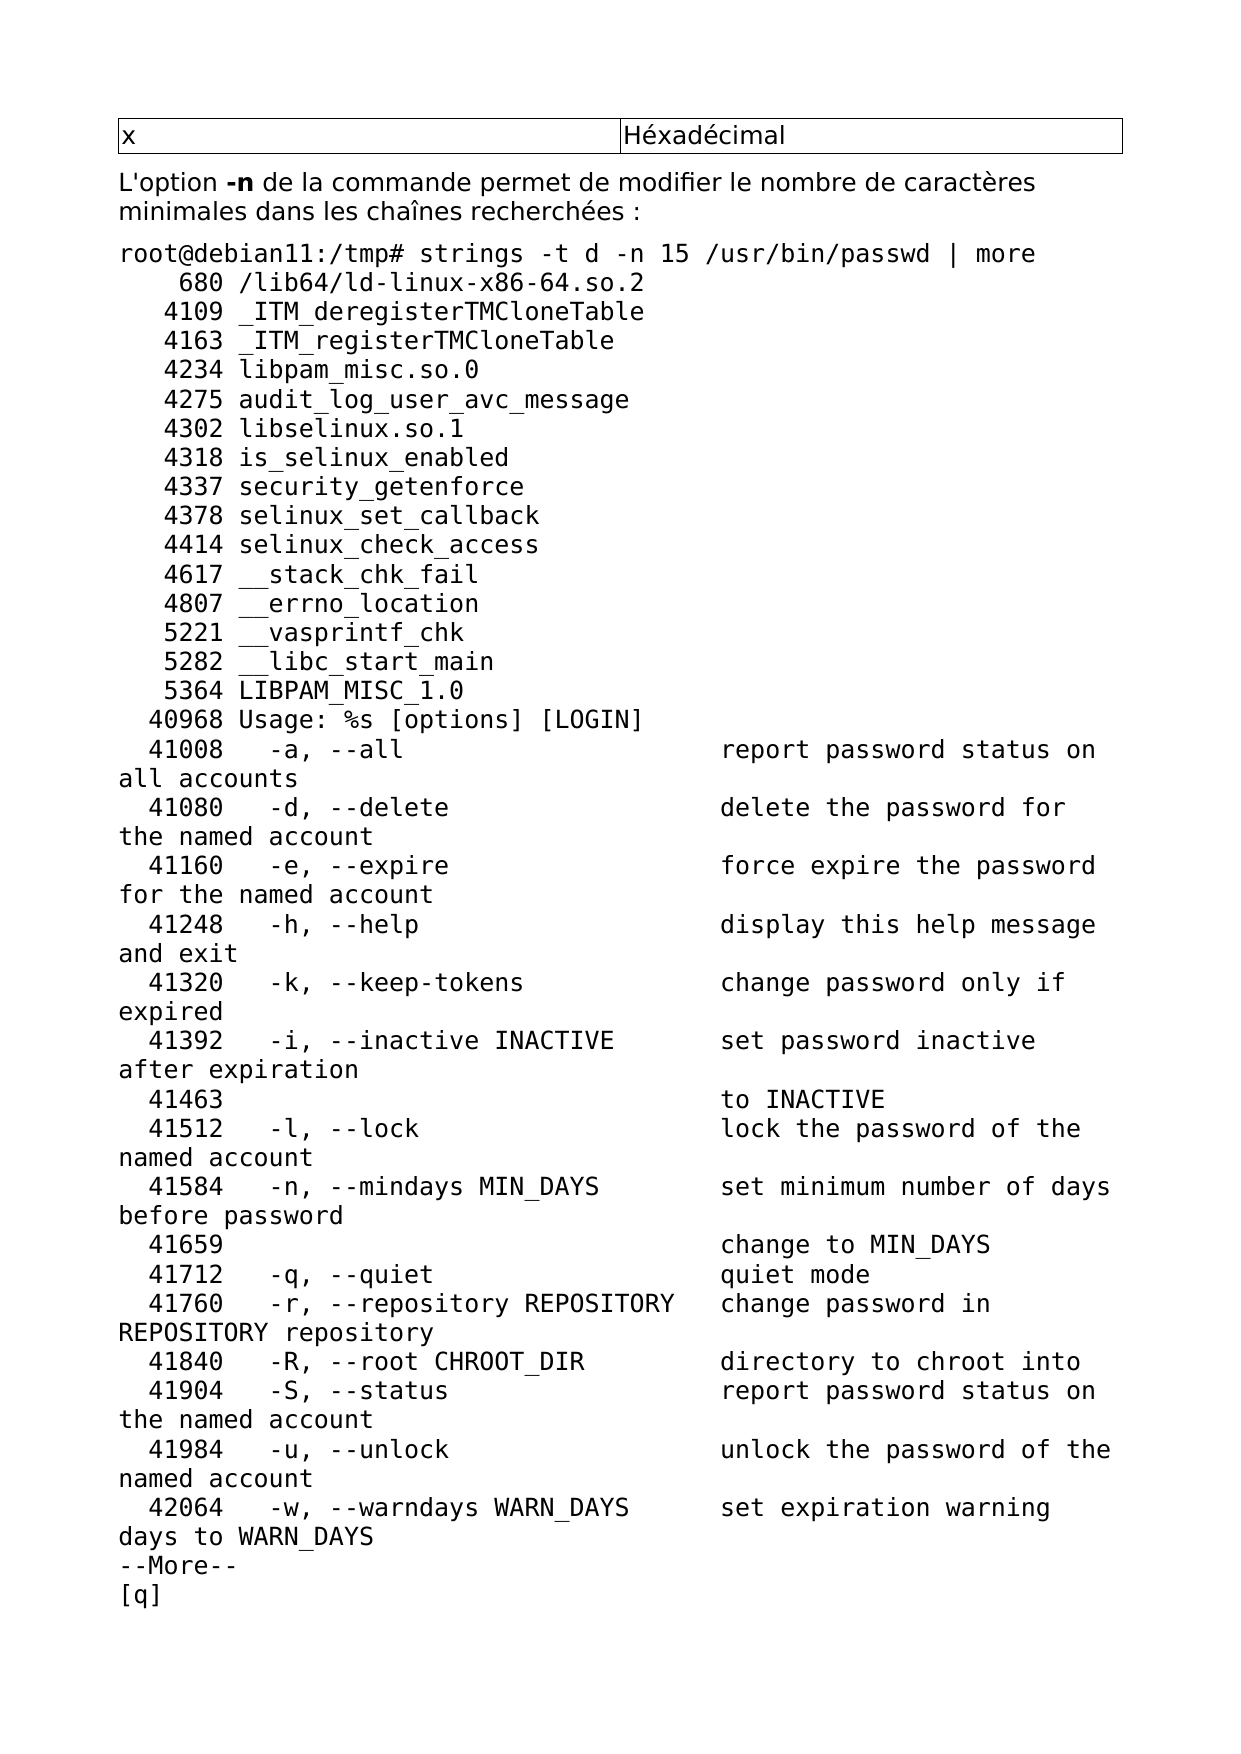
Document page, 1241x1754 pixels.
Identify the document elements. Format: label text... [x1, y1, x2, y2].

text root@debian11:/tmp# strings -t d -n 15 /usr/bin/passwd | more 680 /lib64/ld-linux-x86-64.so.2 4109 _ITM_deregisterTMCloneTable 4163 _ITM_registerTMCloneTable 4234 libpam_misc.so.0 4275 audit_log_user_avc_message 4302 libselinux.so.1 4318 is_selinux_enabled 4337 security_getenforce 4378 selinux_set_callback 4414 selinux_check_access 4617 __stack_chk_fail 4807 __errno_location 5221 __vasprintf_chk 5282 __libc_start_main 5364 LIBPAM_MISC_1.0 40968 Usage: %s [options] [LOGIN] 41008 -a, --all report password status on all accounts 41080 -d, --delete delete the password for the named account 41160 -e, --expire force expire the password for the named account 41248 -h, --help display this help message and exit 41320 -k, --keep-tokens change password only if expired 41392 -i, --inactive INACTIVE set password inactive after expiration 41463 to INACTIVE 41512 -l, --lock lock the password of the named account 41584 -n, --mindays MIN_DAYS set minimum number of days before password 41659 change to MIN_DAYS 41712 -q, --quiet quiet mode 41760 -r, --repository REPOSITORY change password in REPOSITORY repository 41840 -R, --root CHROOT_DIR directory to chroot into 41904 -S, --status report password status on the named account 41984 -u, --unlock unlock the password of the named account 42064 -w, --warndays WARN_DAYS set expiration warning days to WARN_DAYS --More-- [q] [118, 239, 1122, 1610]
text L'option -n de la commande permet de modifier le nombre de caractères minimales dans les chaînes recherchées : [118, 168, 1122, 226]
table_cell Héxadécimal [621, 119, 1122, 153]
table_cell x [119, 119, 620, 153]
